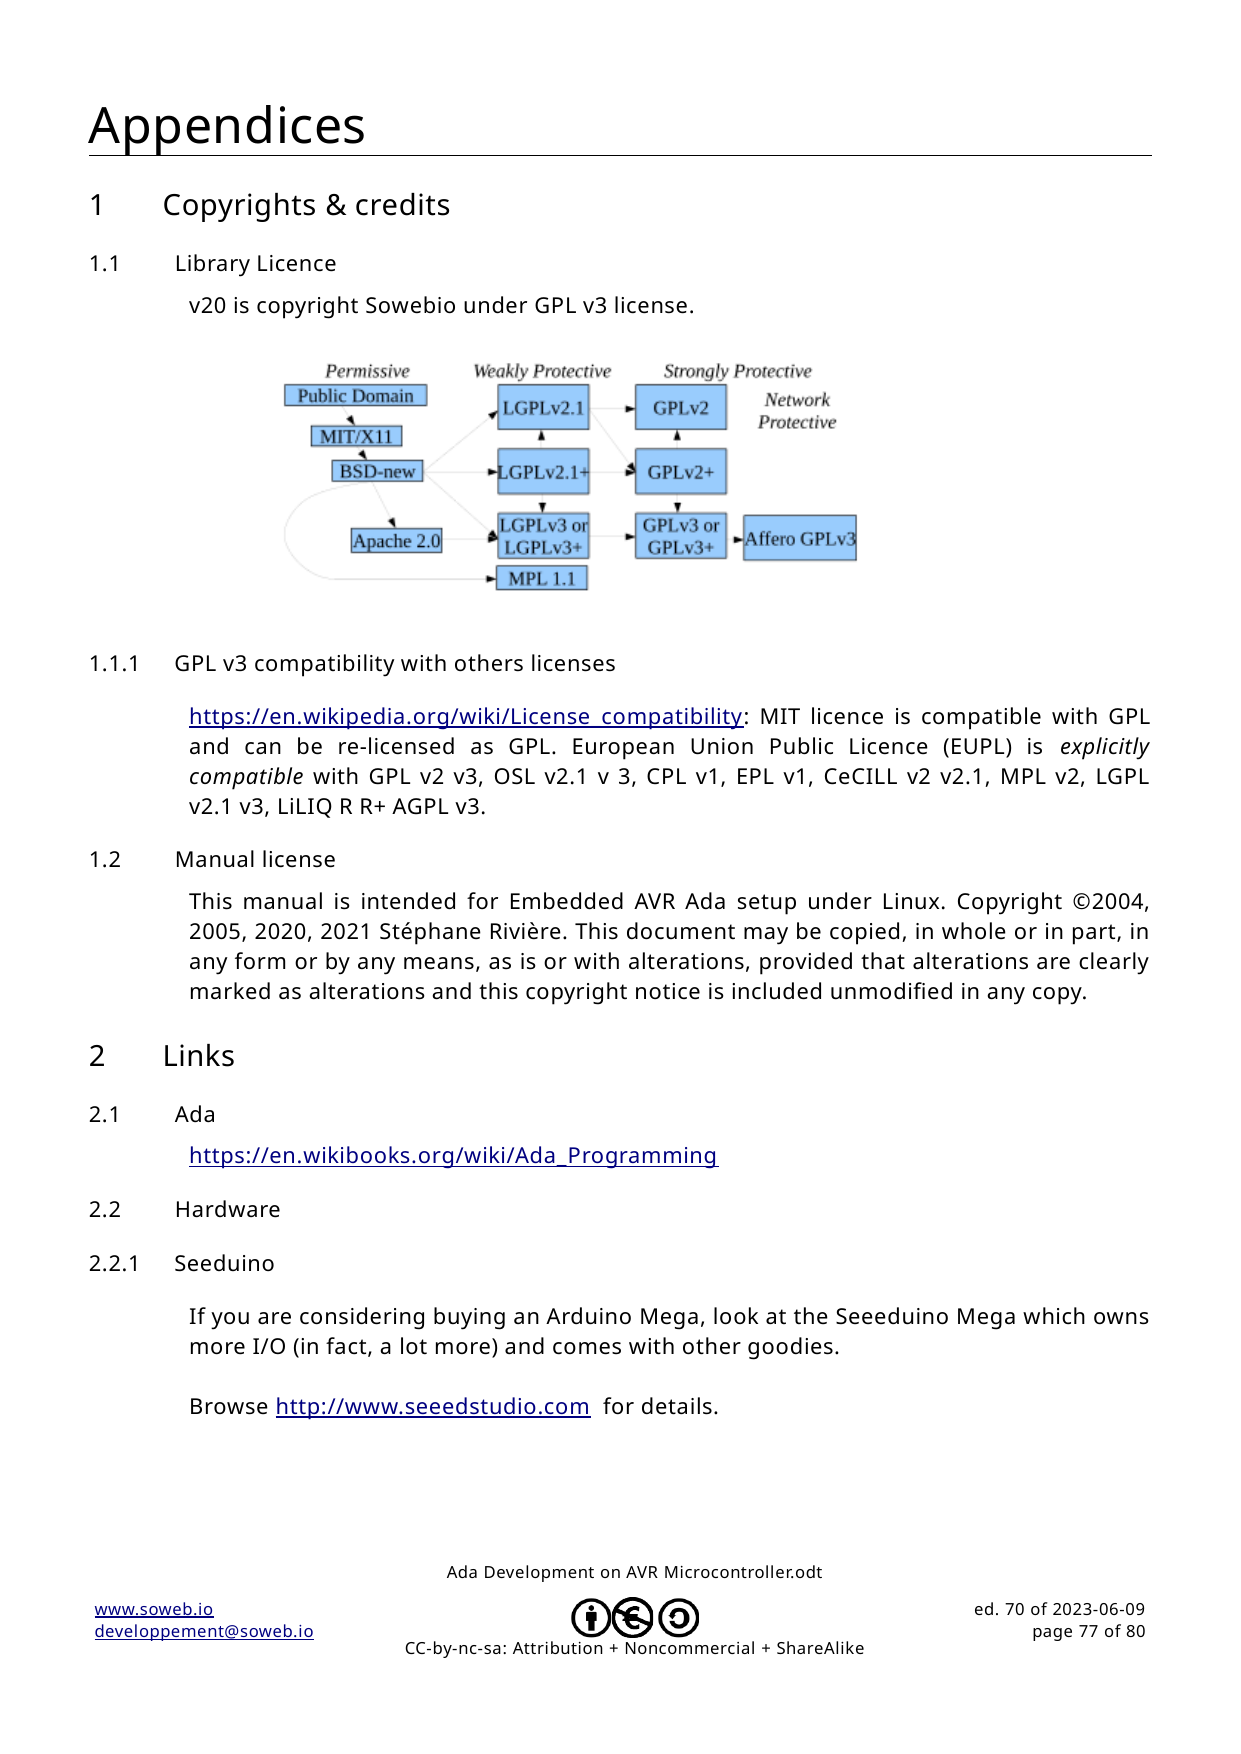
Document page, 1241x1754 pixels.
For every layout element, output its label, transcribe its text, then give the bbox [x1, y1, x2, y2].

subtitle Appendices [88, 88, 1152, 155]
text If you are considering buying an Arduino Mega, look at the Seeeduino Mega which owns more I/O (in fact, a lot more) and comes with other goodies. [189, 1301, 1152, 1361]
subtitle Hardware [88, 1194, 1152, 1224]
subtitle Links [88, 1036, 1152, 1075]
text https://en.wikibooks.org/wiki/Ada_Programming [189, 1140, 1152, 1170]
subtitle Ada [88, 1099, 1152, 1129]
picture [271, 359, 863, 595]
subtitle Library Licence [88, 248, 1152, 278]
subtitle Copyrights & credits [88, 185, 1152, 224]
subtitle Seeduino [88, 1248, 1152, 1289]
text https://en.wikipedia.org/wiki/License_compatibility: MIT licence is compatible with GPL and can be re-licensed as GPL. European Union Public Licence (EUPL) is explicitly compatible with GPL v2 v3, OSL v2.1 v 3, CPL v1, EPL v1, CeCILL v2 v2.1, MPL v2, LGPL v2.1 v3, LiLIQ R R+ AGPL v3. [189, 701, 1152, 821]
text Browse http://www.seeedstudio.com for details. [189, 1391, 1152, 1421]
picture [570, 1597, 654, 1638]
picture [657, 1597, 699, 1638]
subtitle GPL v3 compatibility with others licenses [88, 648, 1152, 689]
subtitle Manual license [88, 844, 1152, 874]
text This manual is intended for Embedded AVR Ada setup under Linux. Copyright ©2004, 2005, 2020, 2021 Stéphane Rivière. This document may be copied, in whole or in part, in any form or by any means, as is or with alterations, provided that alterations are clearly marked as alterations and this copyright notice is included unmodified in any copy. [189, 886, 1152, 1006]
text v20 is copyright Sowebio under GPL v3 license. [189, 290, 1152, 320]
